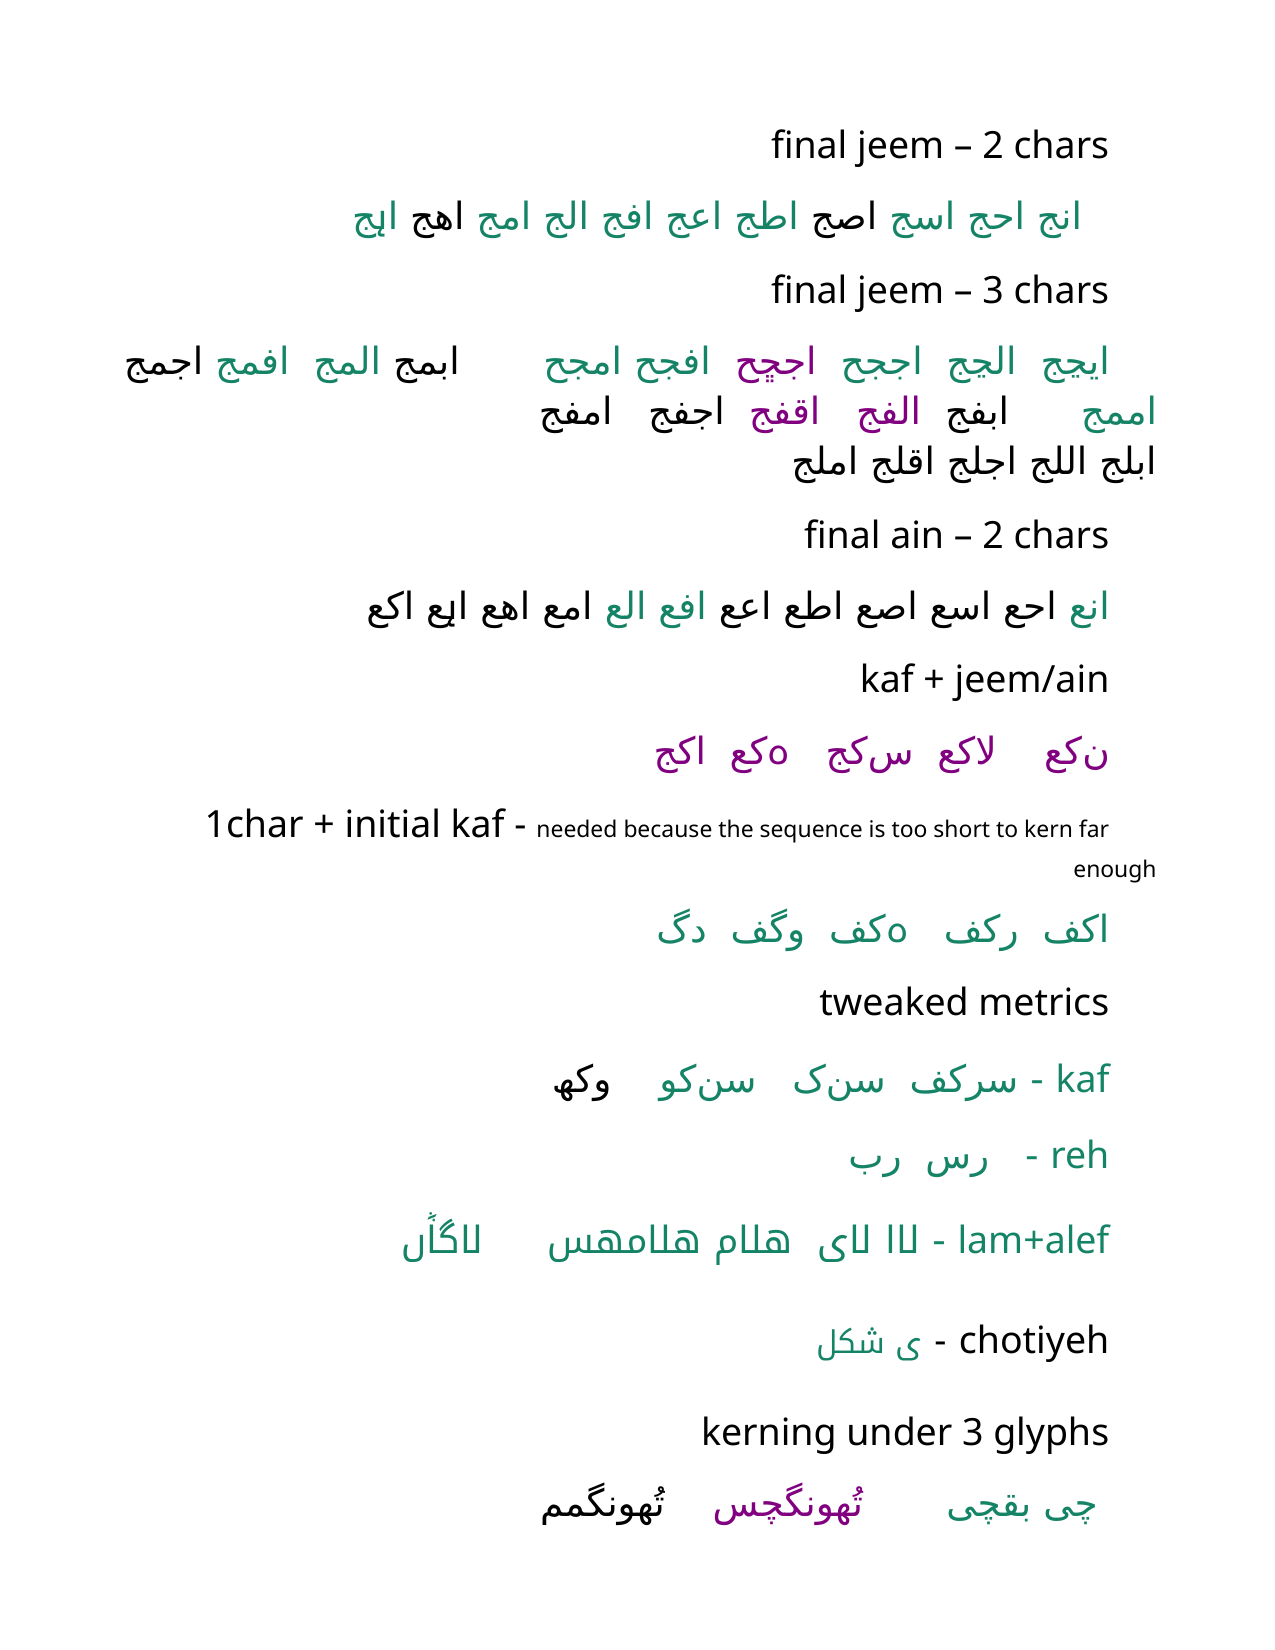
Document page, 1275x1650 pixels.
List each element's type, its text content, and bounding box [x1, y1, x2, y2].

text ایڃج الڃج اججح اجڇح افجح امجح ابمج المج افمج اجمج اممج ابفج الفج اقفج اجفج امفج ابلج اللج اجلج اقلج املج [118, 339, 1157, 483]
text reh - رس رب [118, 1129, 1157, 1180]
text final ain – 2 chars [118, 508, 1157, 559]
text kerning under 3 glyphs [118, 1405, 1157, 1456]
text chotiyeh - ی شکل [118, 1305, 1157, 1376]
text final jeem – 2 chars [118, 118, 1157, 169]
text final jeem – 3 chars [118, 263, 1157, 314]
text انع احع اسع اصع اطع اعع افع الع امع اھع اہع اکع [118, 584, 1157, 628]
list انج احج اسج اصج اطج اعج افج الج امج اھج اہج [118, 195, 1119, 238]
text ن‌کع لاکع س‌کج ہ‌کع اکج [118, 729, 1157, 773]
text kaf + jeem/ain [118, 653, 1157, 704]
text چی بقچی تُھونگچس تُھونگمم [118, 1482, 1157, 1525]
text اکف رکف ہ‌کف وگف دگ [118, 907, 1157, 951]
text 1char + initial kaf - needed because the sequence is too short to kern far enough [118, 797, 1157, 884]
text kaf - سرکف سن‌ک سن‌کو وکھ [118, 1052, 1157, 1103]
text lam+alef - لاا لای ھلام ھلامھس لاگاٞں [118, 1205, 1157, 1276]
text tweaked metrics [118, 975, 1157, 1026]
